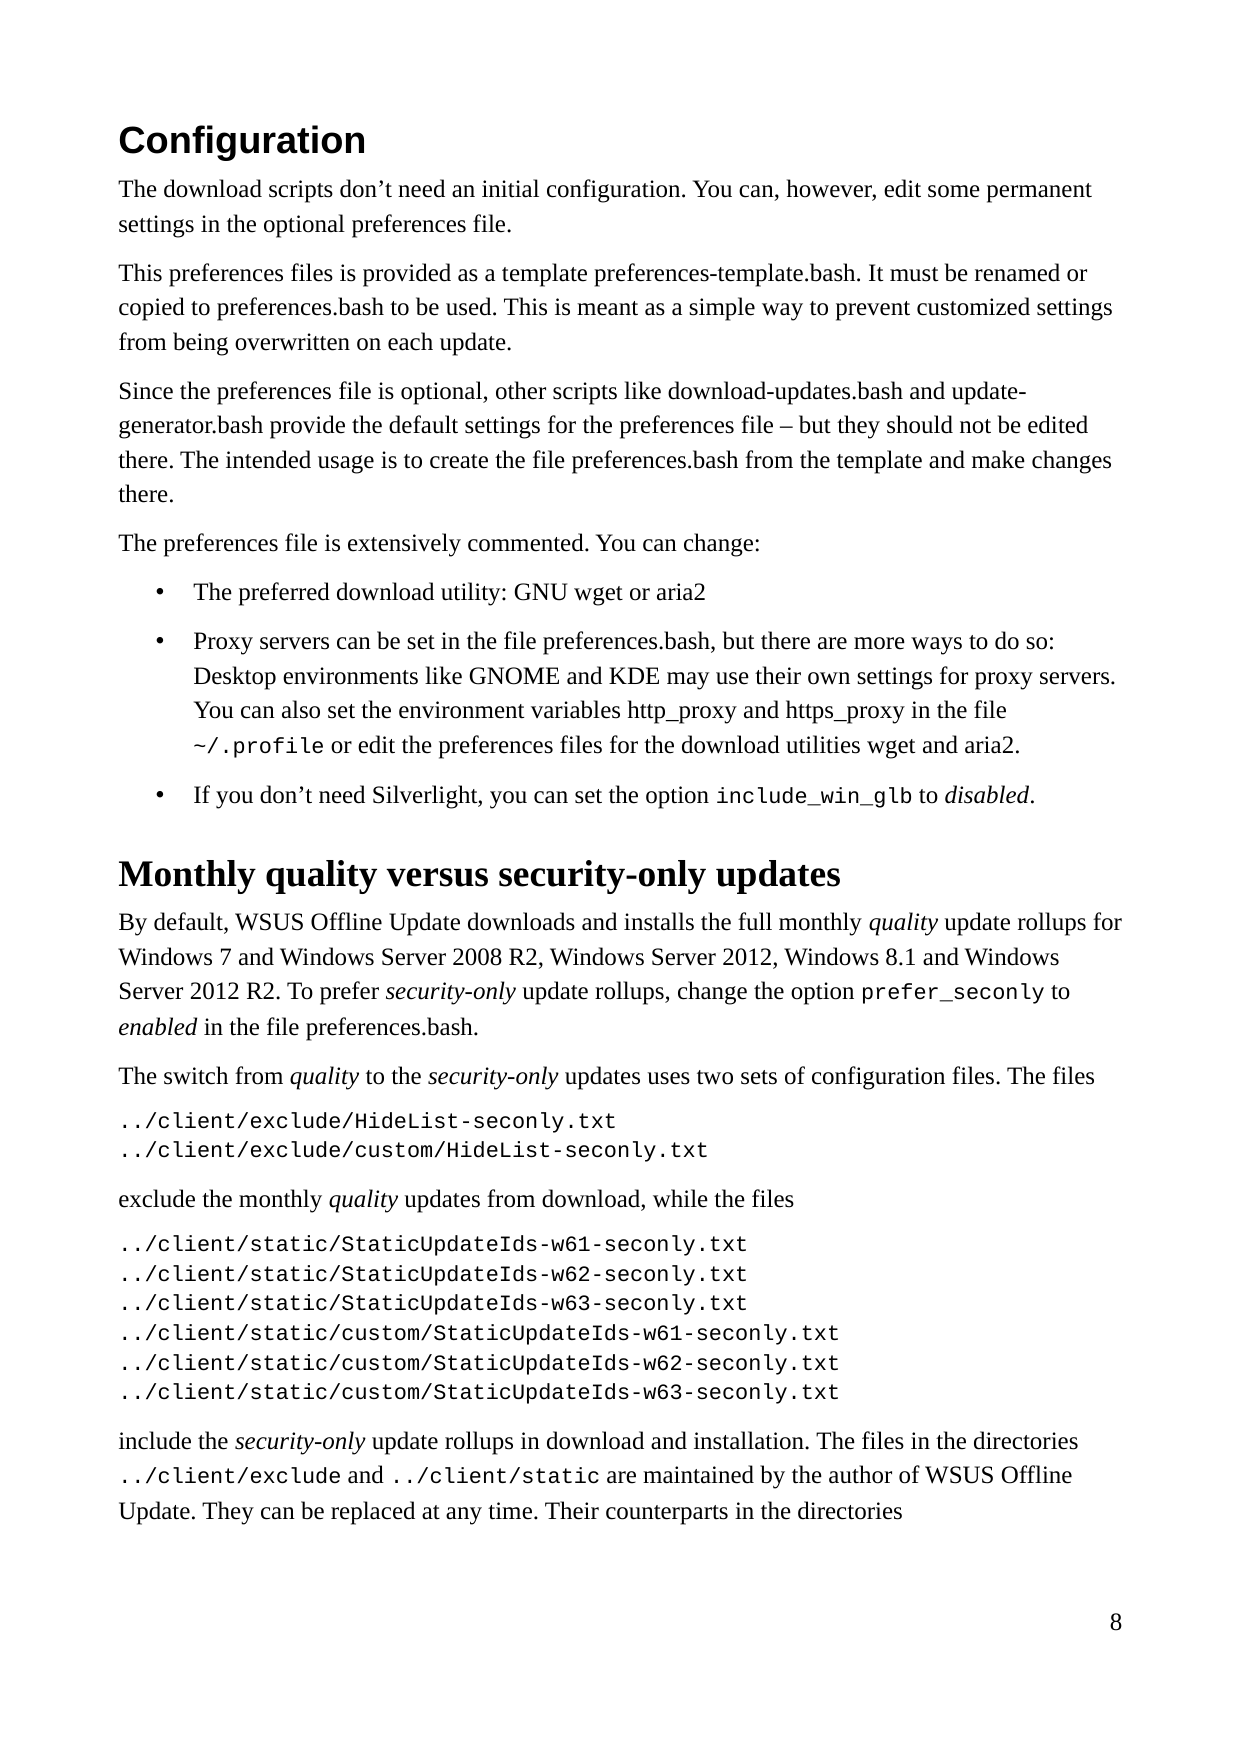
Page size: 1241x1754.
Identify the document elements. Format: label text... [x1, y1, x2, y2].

list The preferred download utility: GNU wget or aria2 [156, 577, 1122, 606]
text ../client/static/StaticUpdateIds-w61-seconly.txt [118, 1233, 1122, 1258]
text Since the preferences file is optional, other scripts like download-updates.bash and update-generator.bash provide the default settings for the preferences file – but they should not be edited there. The intended usage is to create the file preferences.bash from the template and make changes there. [118, 376, 1122, 508]
text exclude the monthly quality updates from download, while the files [118, 1184, 1122, 1213]
text ../client/static/StaticUpdateIds-w63-seconly.txt [118, 1292, 1122, 1317]
text ../client/exclude/HideList-seconly.txt [118, 1110, 1122, 1135]
text The download scripts don’t need an initial configuration. You can, however, edit some permanent settings in the optional preferences file. [118, 174, 1122, 237]
text ../client/static/custom/StaticUpdateIds-w63-seconly.txt [118, 1382, 1122, 1406]
subtitle Configuration [118, 118, 1122, 162]
list If you don’t need Silverlight, you can set the option include_win_glb to disabled. [156, 780, 1122, 810]
text The preferences file is extensively commented. You can change: [118, 528, 1122, 557]
text ../client/exclude/custom/HideList-seconly.txt [118, 1139, 1122, 1164]
text The switch from quality to the security-only updates uses two sets of configuration files. The files [118, 1061, 1122, 1089]
text include the security-only update rollups in download and installation. The files in the directories ../client/exclude and ../client/static are maintained by the author of WSUS Offline Update. They can be replaced at any time. Their counterparts in the directories [118, 1426, 1122, 1525]
text By default, WSUS Offline Update downloads and installs the full monthly quality update rollups for Windows 7 and Windows Server 2008 R2, Windows Server 2012, Windows 8.1 and Windows Server 2012 R2. To prefer security-only update rollups, change the option prefer_seconly to enabled in the file preferences.bash. [118, 907, 1122, 1041]
text This preferences files is provided as a template preferences-template.bash. It must be renamed or copied to preferences.bash to be used. This is meant as a simple way to prevent customized settings from being overwritten on each update. [118, 258, 1122, 356]
text ../client/static/custom/StaticUpdateIds-w61-seconly.txt [118, 1322, 1122, 1347]
subtitle Monthly quality versus security-only updates [118, 852, 1122, 895]
text ../client/static/custom/StaticUpdateIds-w62-seconly.txt [118, 1352, 1122, 1377]
list Proxy servers can be set in the file preferences.bash, but there are more ways to do so: Desktop environments like GNOME and KDE may use their own settings for proxy servers. You can also set the environment variables http_proxy and https_proxy in the file ~/.profile or edit the preferences files for the download utilities wget and aria2. [156, 626, 1122, 760]
text ../client/static/StaticUpdateIds-w62-seconly.txt [118, 1263, 1122, 1288]
